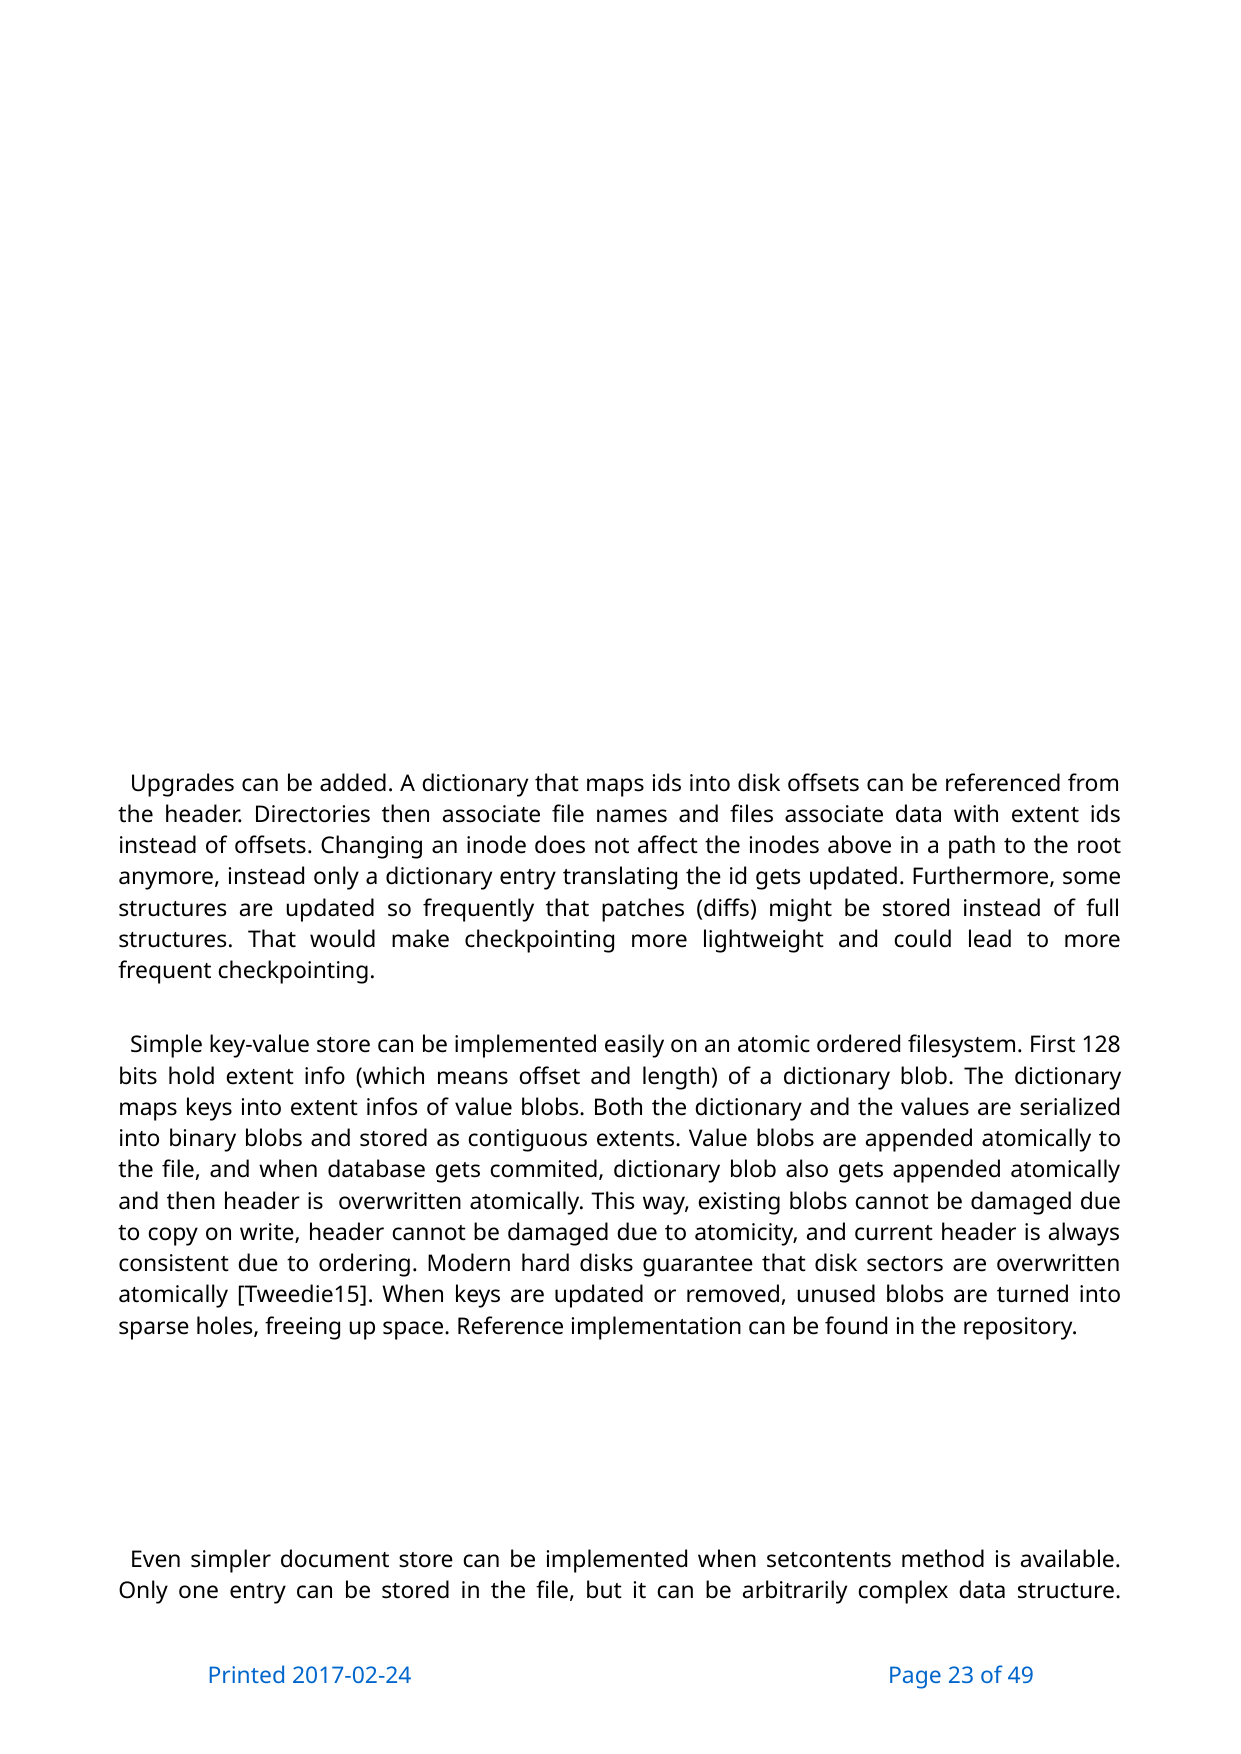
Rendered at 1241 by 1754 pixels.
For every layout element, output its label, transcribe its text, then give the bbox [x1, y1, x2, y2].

text Even simpler document store can be implemented when setcontents method is available. Only one entry can be stored in the file, but it can be arbitrarily complex data structure. [118, 1543, 1122, 1605]
text Simple key-value store can be implemented easily on an atomic ordered filesystem. First 128 bits hold extent info (which means offset and length) of a dictionary blob. The dictionary maps keys into extent infos of value blobs. Both the dictionary and the values are serialized into binary blobs and stored as contiguous extents. Value blobs are appended atomically to the file, and when database gets commited, dictionary blob also gets appended atomically and then header is overwritten atomically. This way, existing blobs cannot be damaged due to copy on write, header cannot be damaged due to atomicity, and current header is always consistent due to ordering. Modern hard disks guarantee that disk sectors are overwritten atomically [Tweedie15]. When keys are updated or removed, unused blobs are turned into sparse holes, freeing up space. Reference implementation can be found in the repository. [118, 1028, 1122, 1341]
text Upgrades can be added. A dictionary that maps ids into disk offsets can be referenced from the header. Directories then associate file names and files associate data with extent ids instead of offsets. Changing an inode does not affect the inodes above in a path to the root anymore, instead only a dictionary entry translating the id gets updated. Furthermore, some structures are updated so frequently that patches (diffs) might be stored instead of full structures. That would make checkpointing more lightweight and could lead to more frequent checkpointing. [118, 766, 1122, 985]
